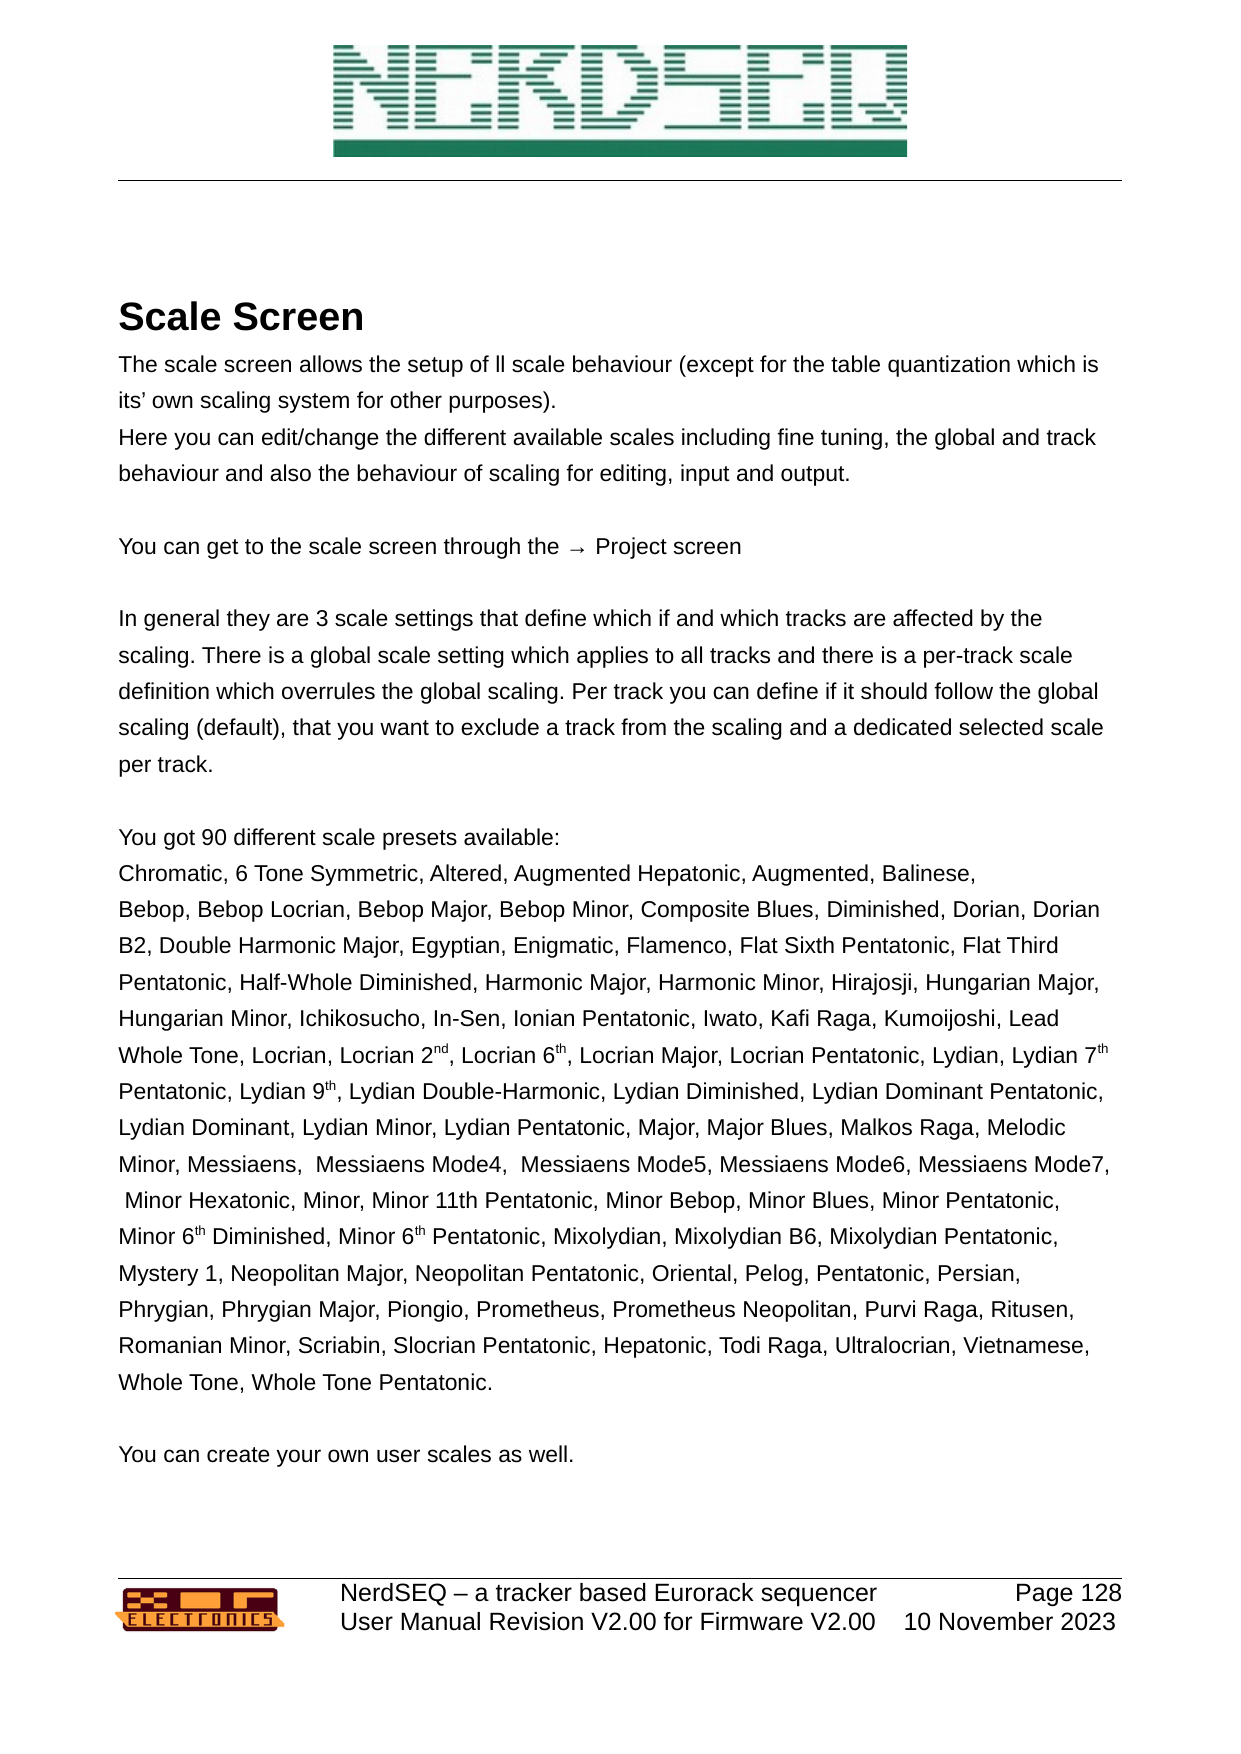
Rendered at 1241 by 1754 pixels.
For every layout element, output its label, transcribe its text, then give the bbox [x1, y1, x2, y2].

picture [115, 1584, 285, 1634]
text Chromatic, 6 Tone Symmetric, Altered, Augmented Hepatonic, Augmented, Balinese, [118, 860, 1122, 886]
text You can get to the scale screen through the → Project screen [118, 533, 1122, 559]
text The scale screen allows the setup of ll scale behaviour (except for the table quantization which is its’ own scaling system for other purposes). Here you can edit/change the different available scales including fine tuning, the global and track behaviour and also the behaviour of scaling for editing, input and output. [118, 351, 1122, 486]
text Romanian Minor, Scriabin, Slocrian Pentatonic, Hepatonic, Todi Raga, Ultralocrian, Vietnamese, Whole Tone, Whole Tone Pentatonic. [118, 1332, 1122, 1395]
text Bebop, Bebop Locrian, Bebop Major, Bebop Minor, Composite Blues, Diminished, Dorian, Dorian B2, Double Harmonic Major, Egyptian, Enigmatic, Flamenco, Flat Sixth Pentatonic, Flat Third Pentatonic, Half-Whole Diminished, Harmonic Major, Harmonic Minor, Hirajosji, Hungarian Major, Hungarian Minor, Ichikosucho, In-Sen, Ionian Pentatonic, Iwato, Kafi Raga, Kumoijoshi, Lead Whole Tone, Locrian, Locrian 2nd, Locrian 6th, Locrian Major, Locrian Pentatonic, Lydian, Lydian 7th Pentatonic, Lydian 9th, Lydian Double-Harmonic, Lydian Diminished, Lydian Dominant Pentatonic, Lydian Dominant, Lydian Minor, Lydian Pentatonic, Major, Major Blues, Malkos Raga, Melodic Minor, Messiaens, Messiaens Mode4, Messiaens Mode5, Messiaens Mode6, Messiaens Mode7, [118, 896, 1122, 1177]
text Minor Hexatonic, Minor, Minor 11th Pentatonic, Minor Bebop, Minor Blues, Minor Pentatonic, Minor 6th Diminished, Minor 6th Pentatonic, Mixolydian, Mixolydian B6, Mixolydian Pentatonic, Mystery 1, Neopolitan Major, Neopolitan Pentatonic, Oriental, Pelog, Pentatonic, Persian, Phrygian, Phrygian Major, Piongio, Prometheus, Prometheus Neopolitan, Purvi Raga, Ritusen, [118, 1187, 1122, 1322]
picture [333, 45, 908, 157]
text You can create your own user scales as well. [118, 1405, 1122, 1468]
subtitle Scale Screen [118, 293, 1122, 338]
text In general they are 3 scale settings that define which if and which tracks are affected by the scaling. There is a global scale setting which applies to all tracks and there is a per-track scale definition which overrules the global scaling. Per track you can define if it should follow the global scaling (default), that you want to exclude a track from the scaling and a dedicated selected scale per track. [118, 605, 1122, 777]
text You got 90 different scale presets available: [118, 823, 1122, 850]
